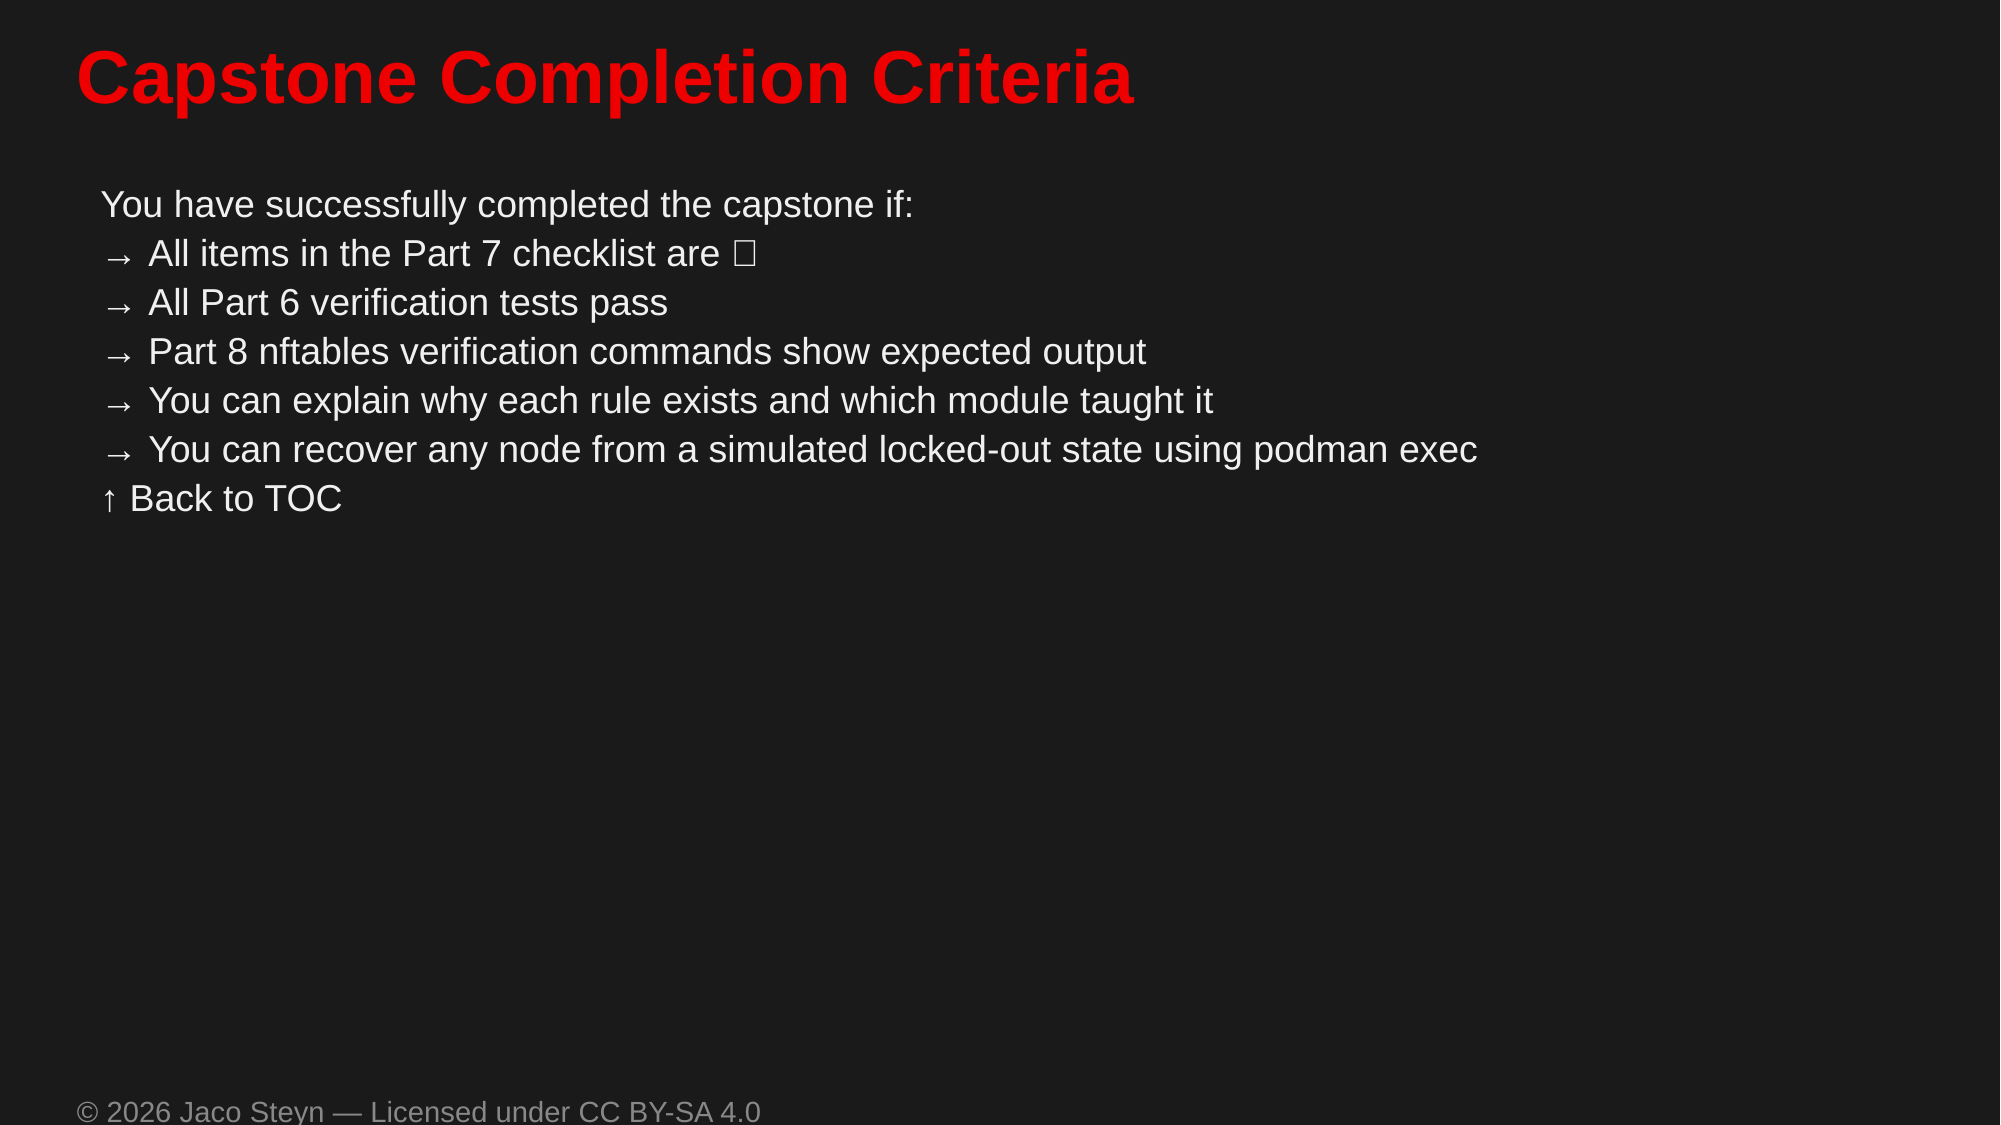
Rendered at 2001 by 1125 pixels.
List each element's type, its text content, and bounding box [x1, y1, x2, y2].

text_box Capstone Completion Criteria [59, 23, 1942, 154]
text_box © 2026 Jaco Steyn — Licensed under CC BY-SA 4.0 [59, 1083, 1942, 1120]
text_box You have successfully completed the capstone if: → All items in the Part 7 checklist are ✅ → All Part 6 verification tests pass → Part 8 nftables verification commands show expected output → You can explain why each rule exists and which module taught it → You can recover any node from a simulated locked-out state using podman exec ↑ Back to TOC [59, 171, 1942, 1083]
